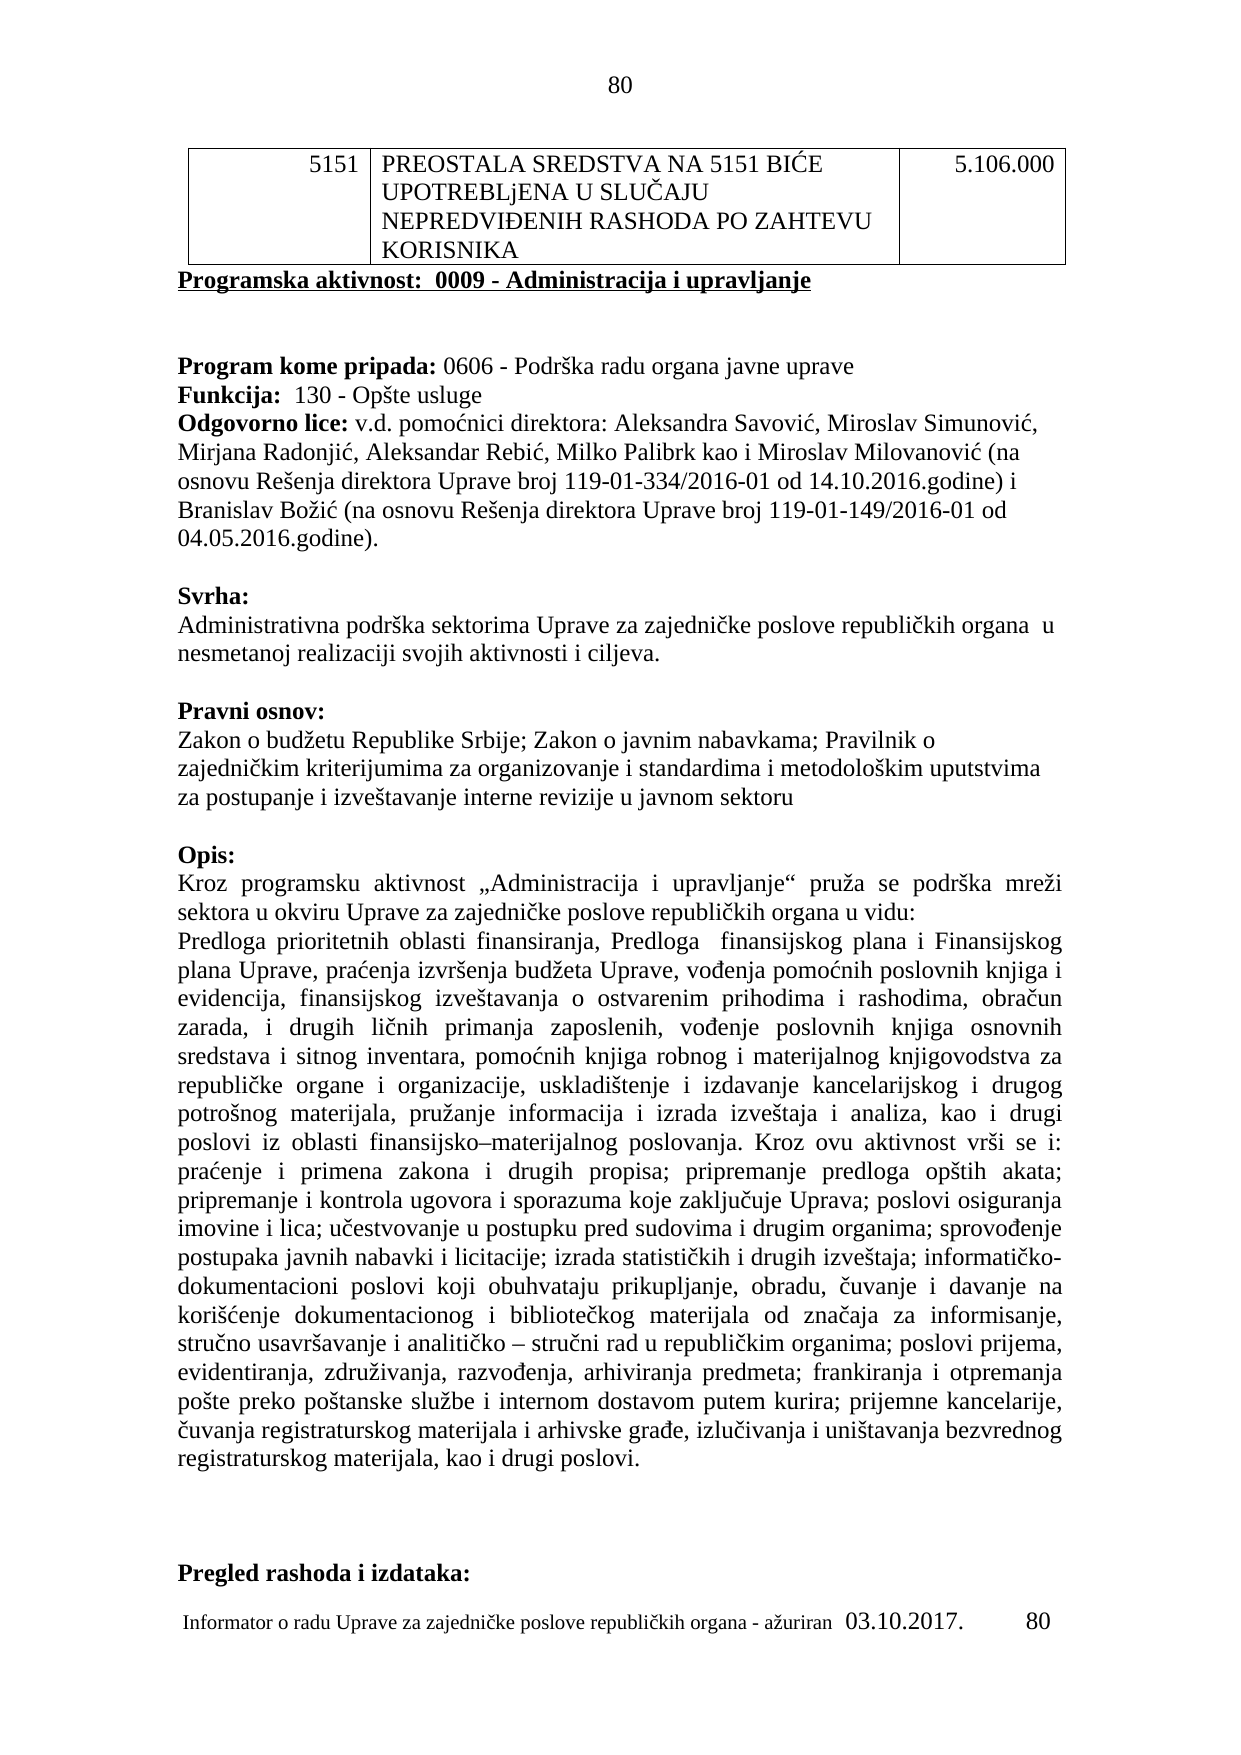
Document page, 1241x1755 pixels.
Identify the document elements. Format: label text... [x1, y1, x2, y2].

table_cell 5151 [189, 149, 370, 264]
text Program kome pripada: 0606 - Podrška radu organa javne uprave Funkcija: 130 - Opšte usluge Odgovorno lice: v.d. pomoćnici direktora: Aleksandra Savović, Miroslav Simunović, Mirjana Radonjić, Aleksandar Rebić, Milko Palibrk kao i Miroslav Milovanović (na osnovu Rešenja direktora Uprave broj 119-01-334/2016-01 od 14.10.2016.godine) i Branislav Božić (na osnovu Rešenja direktora Uprave broj 119-01-149/2016-01 od 04.05.2016.godine). [177, 322, 1063, 552]
table_cell 5.106.000 [900, 149, 1065, 264]
text Pravni osnov: Zakon o budžetu Republike Srbije; Zakon o javnim nabavkama; Pravilnik o zajedničkim kriterijumima za organizovanje i standardima i metodološkim uputstvima za postupanje i izveštavanje interne revizije u javnom sektoru [177, 667, 1063, 811]
text Programska aktivnost: 0009 - Administracija i upravlјanje [177, 265, 1063, 293]
text Svrha: Administrativna podrška sektorima Uprave za zajedničke poslove republičkih organa u nesmetanoj realizaciji svojih aktivnosti i cilјeva. [177, 581, 1063, 667]
text Predloga prioritetnih oblasti finansiranja, Predloga finansijskog plana i Finansijskog plana Uprave, praćenja izvršenja budžeta Uprave, vođenja pomoćnih poslovnih knjiga i evidencija, finansijskog izveštavanja o ostvarenim prihodima i rashodima, obračun zarada, i drugih ličnih primanja zaposlenih, vođenje poslovnih knjiga osnovnih sredstava i sitnog inventara, pomoćnih knjiga robnog i materijalnog knjigovodstva za republičke organe i organizacije, uskladištenje i izdavanje kancelarijskog i drugog potrošnog materijala, pružanje informacija i izrada izveštaja i analiza, kao i drugi poslovi iz oblasti finansijsko–materijalnog poslovanja. Kroz ovu aktivnost vrši se i: praćenje i primena zakona i drugih propisa; pripremanje predloga opštih akata; pripremanje i kontrola ugovora i sporazuma koje zaklјučuje Uprava; poslovi osiguranja imovine i lica; učestvovanje u postupku pred sudovima i drugim organima; sprovođenje postupaka javnih nabavki i licitacije; izrada statističkih i drugih izveštaja; informatičko-dokumentacioni poslovi koji obuhvataju prikuplјanje, obradu, čuvanje i davanje na korišćenje dokumentacionog i bibliotečkog materijala od značaja za informisanje, stručno usavršavanje i analitičko – stručni rad u republičkim organima; poslovi prijema, evidentiranja, združivanja, razvođenja, arhiviranja predmeta; frankiranja i otpremanja pošte preko poštanske službe i internom dostavom putem kurira; prijemne kancelarije, čuvanja registraturskog materijala i arhivske građe, izlučivanja i uništavanja bezvrednog registraturskog materijala, kao i drugi poslovi. [177, 926, 1063, 1472]
text Pregled rashoda i izdataka: [177, 1558, 1063, 1587]
text Opis: Kroz programsku aktivnost „Administracija i upravlјanje“ pruža se podrška mreži sektora u okviru Uprave za zajedničke poslove republičkih organa u vidu: [177, 811, 1063, 926]
table_cell PREOSTALA SREDSTVA NA 5151 BIĆE UPOTREBLjENA U SLUČAJU NEPREDVIĐENIH RASHODA PO ZAHTEVU KORISNIKA [371, 149, 899, 264]
